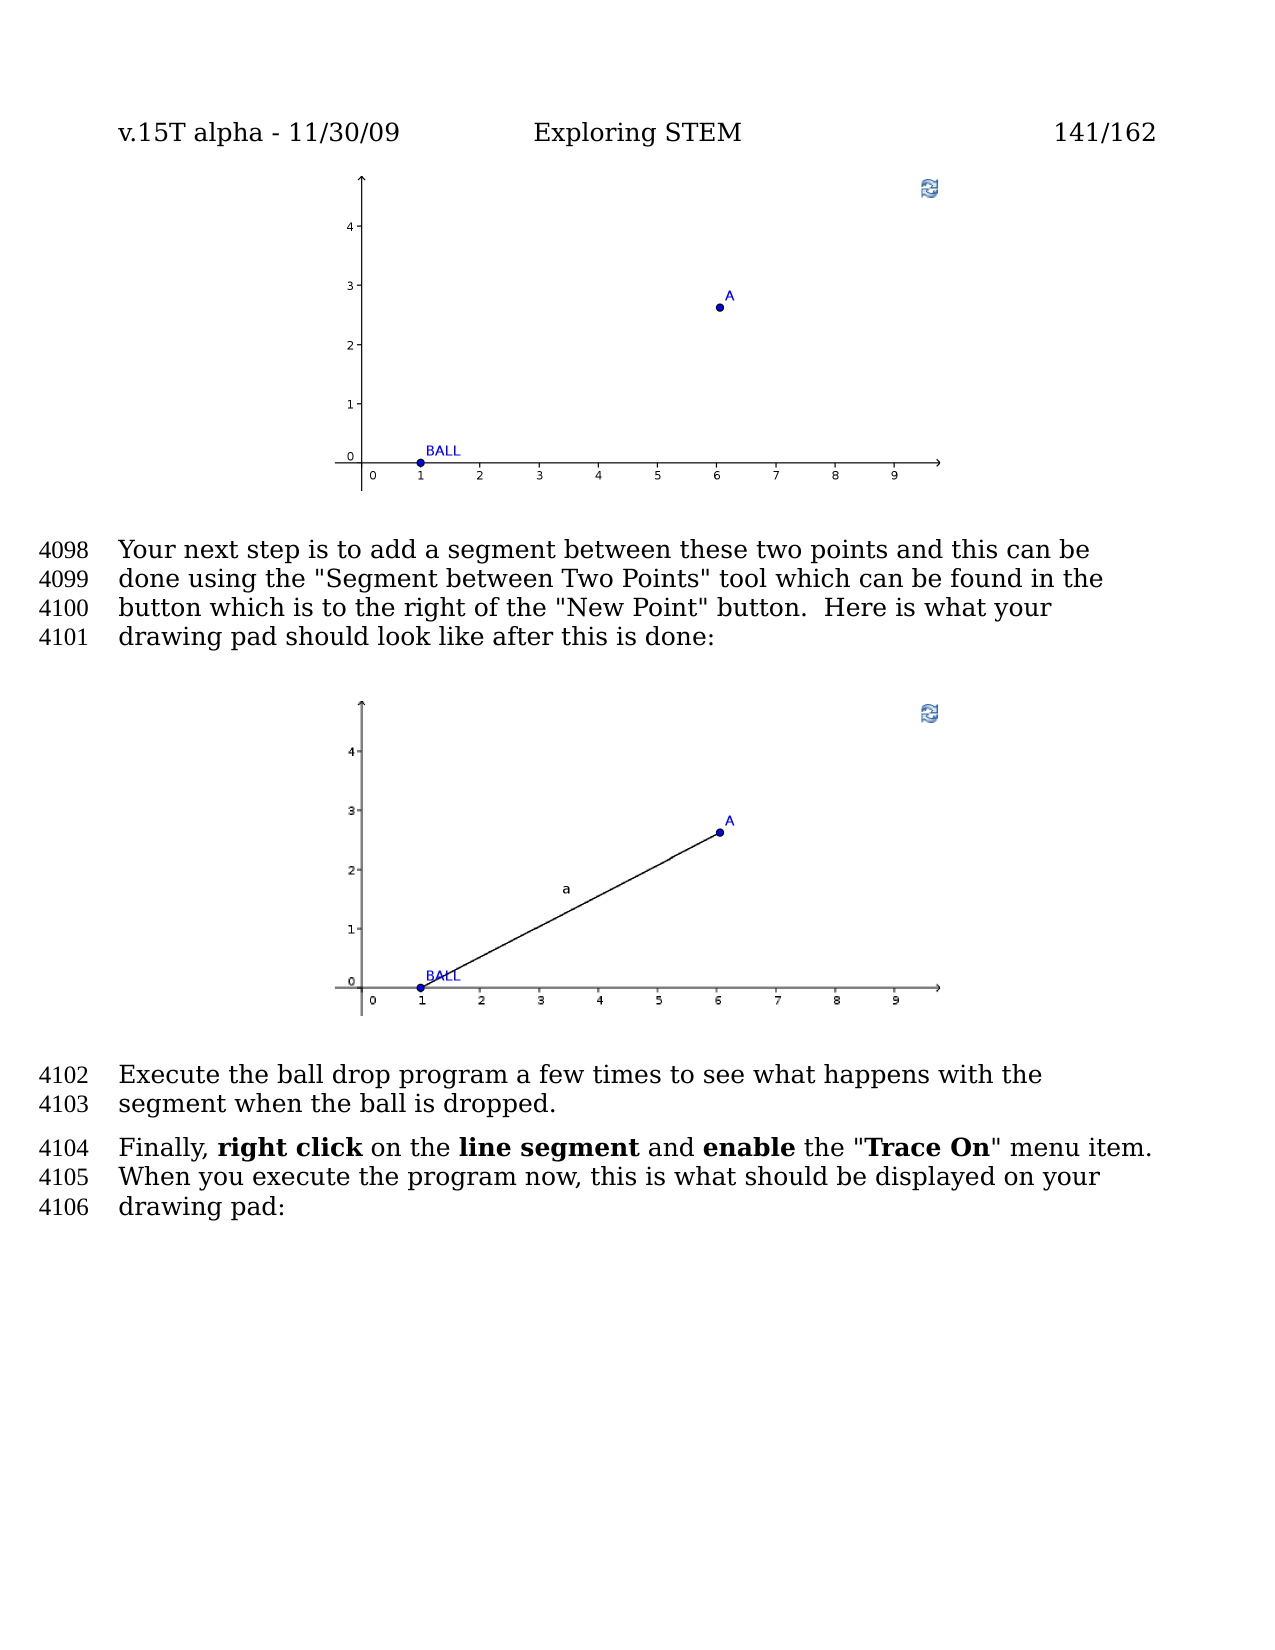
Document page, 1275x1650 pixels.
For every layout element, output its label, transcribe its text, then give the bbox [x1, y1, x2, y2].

text Execute the ball drop program a few times to see what happens with the segment when the ball is dropped. [118, 1060, 1157, 1118]
picture [334, 701, 941, 1016]
picture [334, 176, 941, 491]
text Your next step is to add a segment between these two points and this can be done using the "Segment between Two Points" tool which can be found in the button which is to the right of the "New Point" button. Here is what your drawing pad should look like after this is done: [118, 535, 1157, 652]
text Finally, right click on the line segment and enable the "Trace On" menu item. When you execute the program now, this is what should be displayed on your drawing pad: [118, 1133, 1157, 1221]
